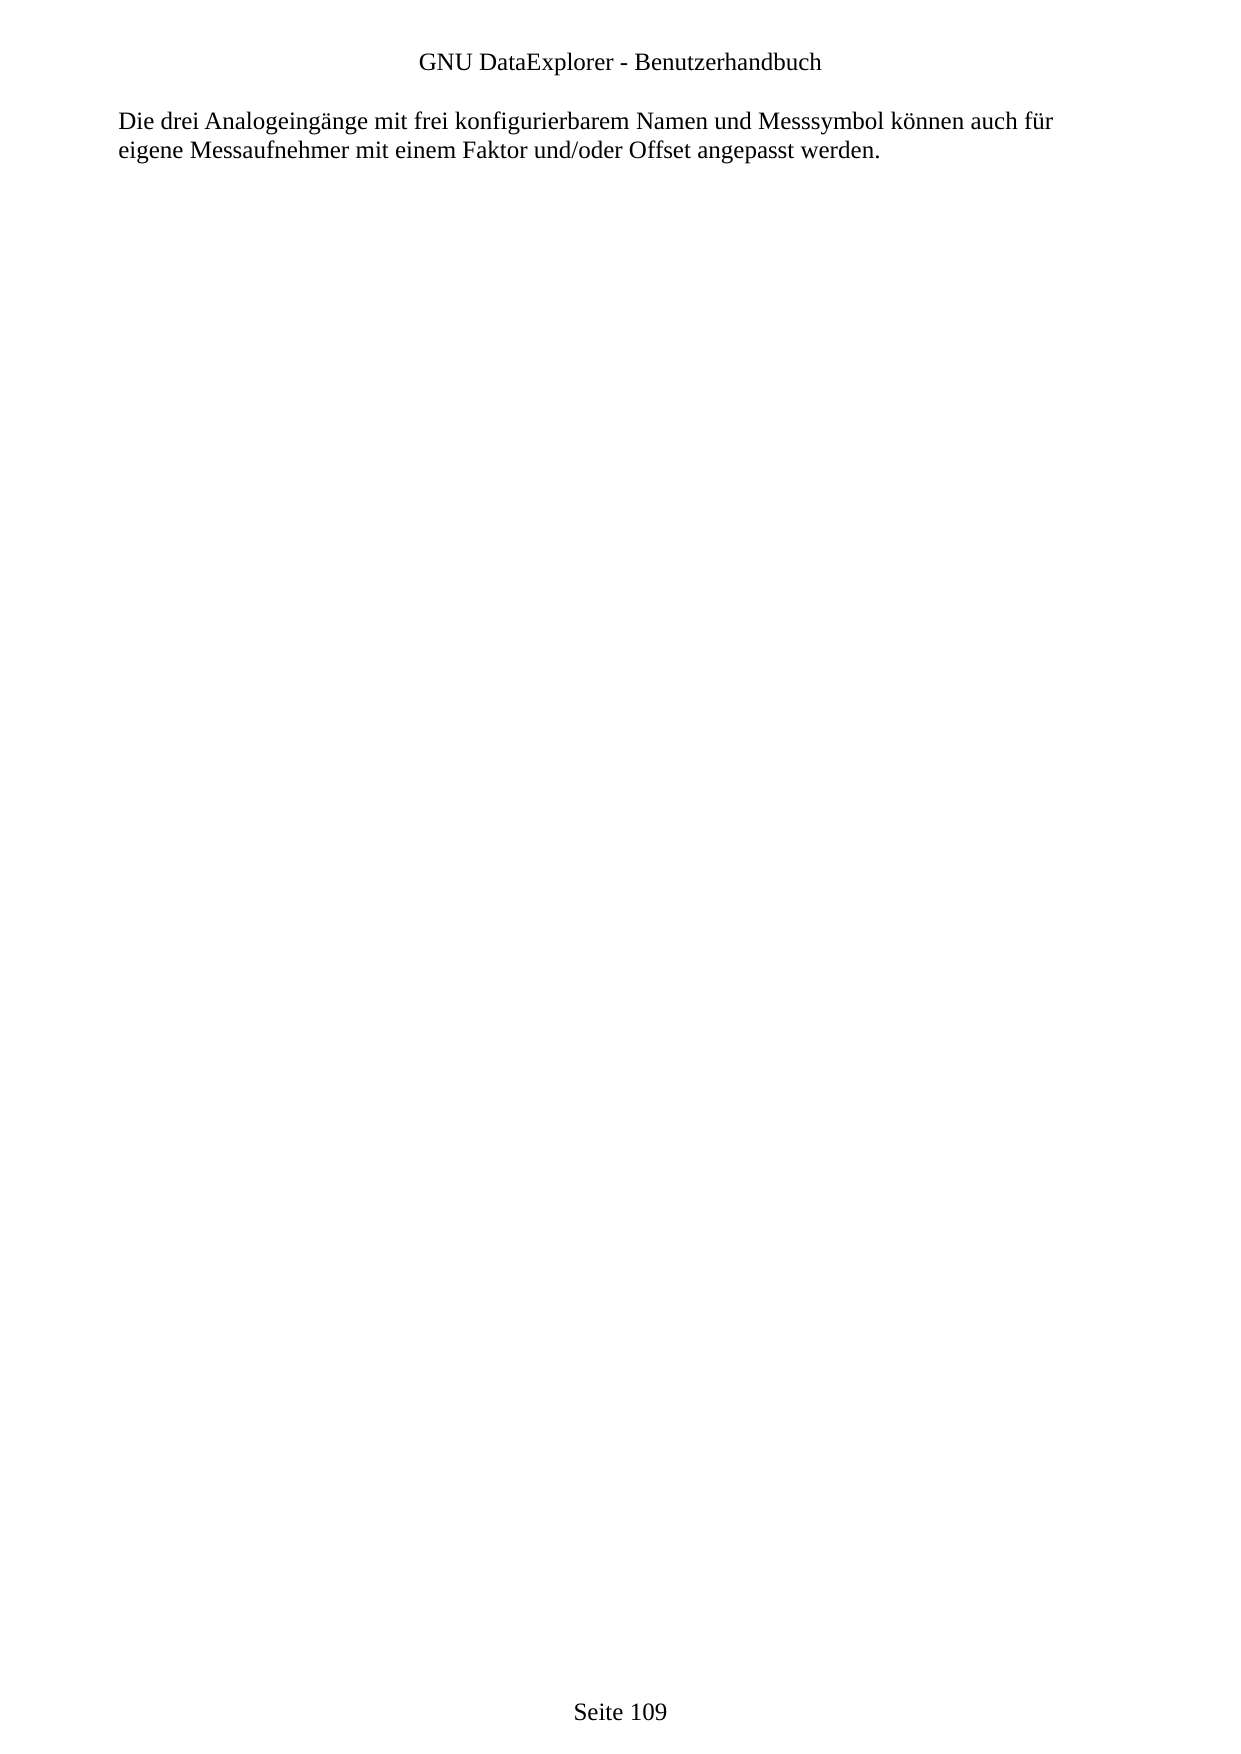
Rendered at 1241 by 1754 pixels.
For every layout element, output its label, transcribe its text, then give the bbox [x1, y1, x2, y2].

text Die drei Analogeingänge mit frei konfigurierbarem Namen und Messsymbol können auch für eigene Messaufnehmer mit einem Faktor und/oder Offset angepasst werden. [118, 106, 1122, 164]
